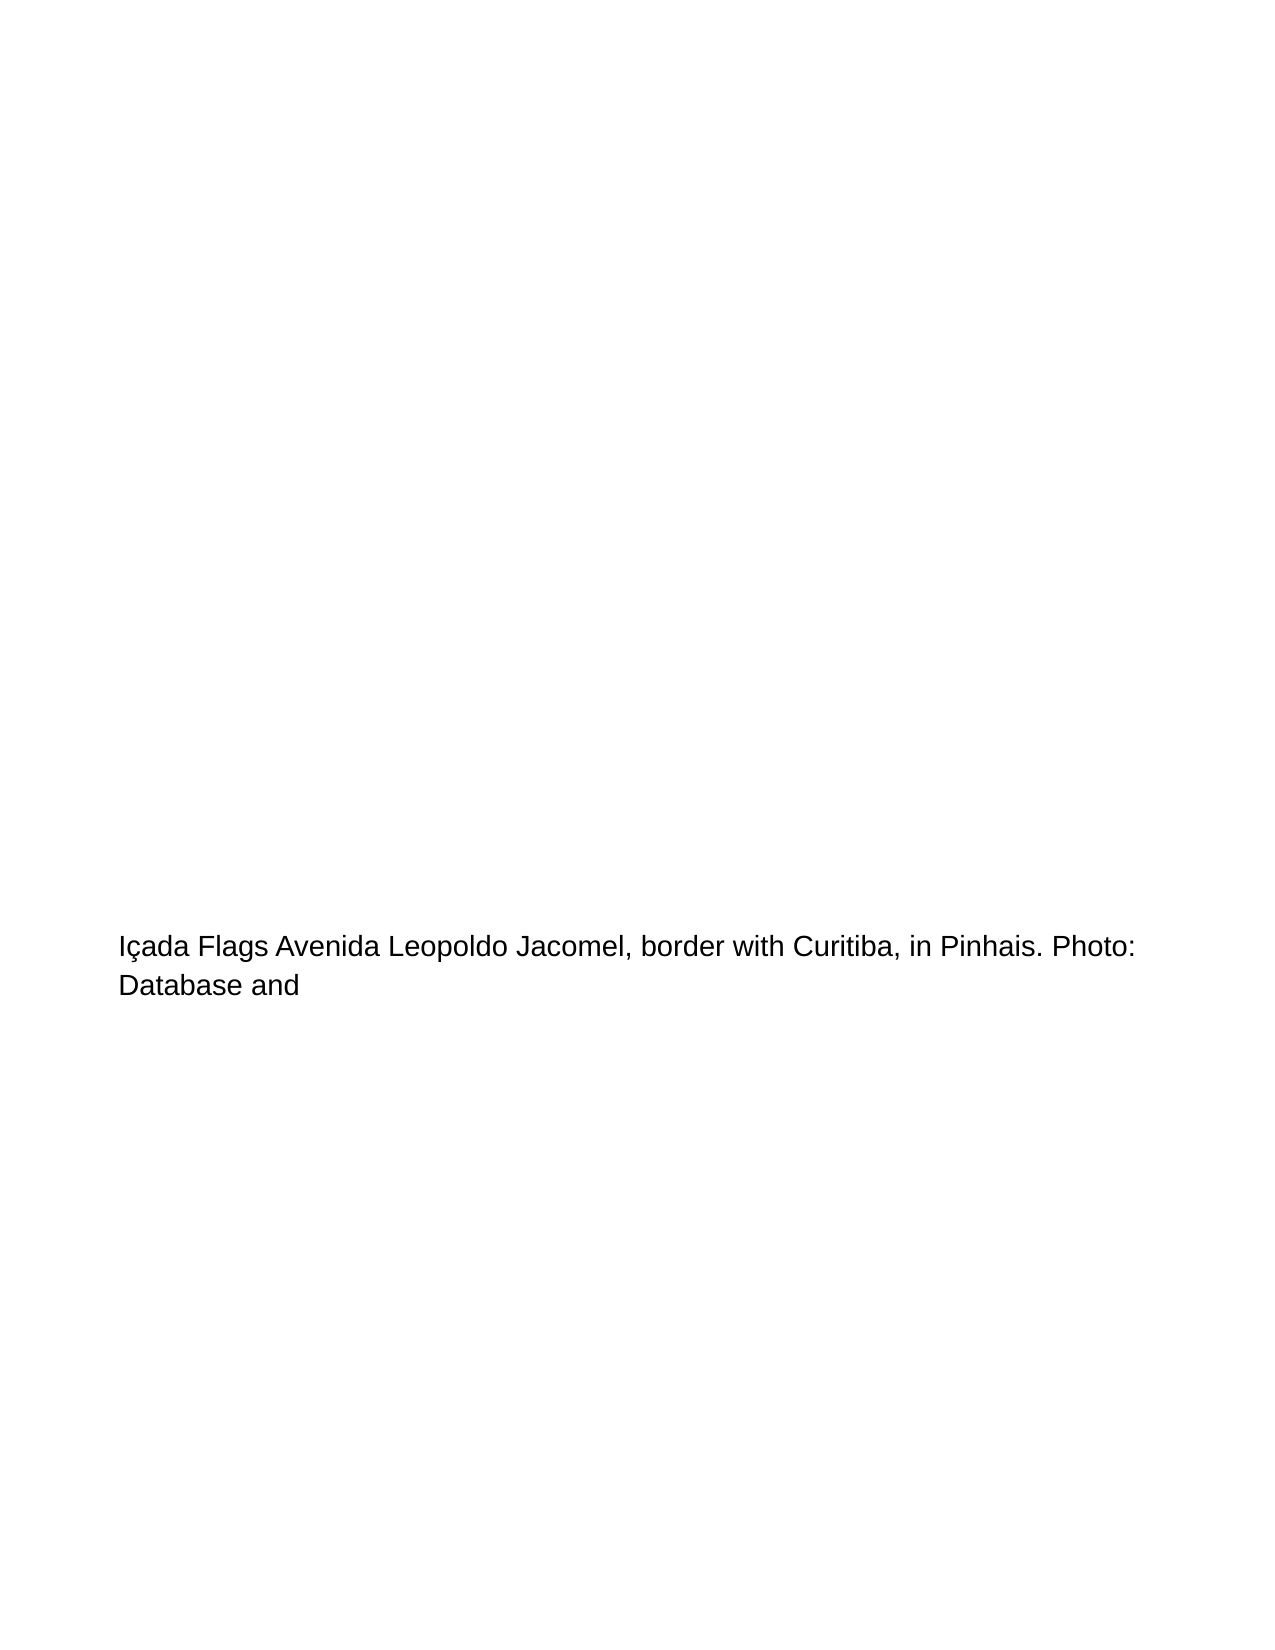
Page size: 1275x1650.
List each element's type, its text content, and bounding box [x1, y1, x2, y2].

text Içada Flags Avenida Leopoldo Jacomel, border with Curitiba, in Pinhais. Photo: Database and [118, 118, 1157, 1001]
